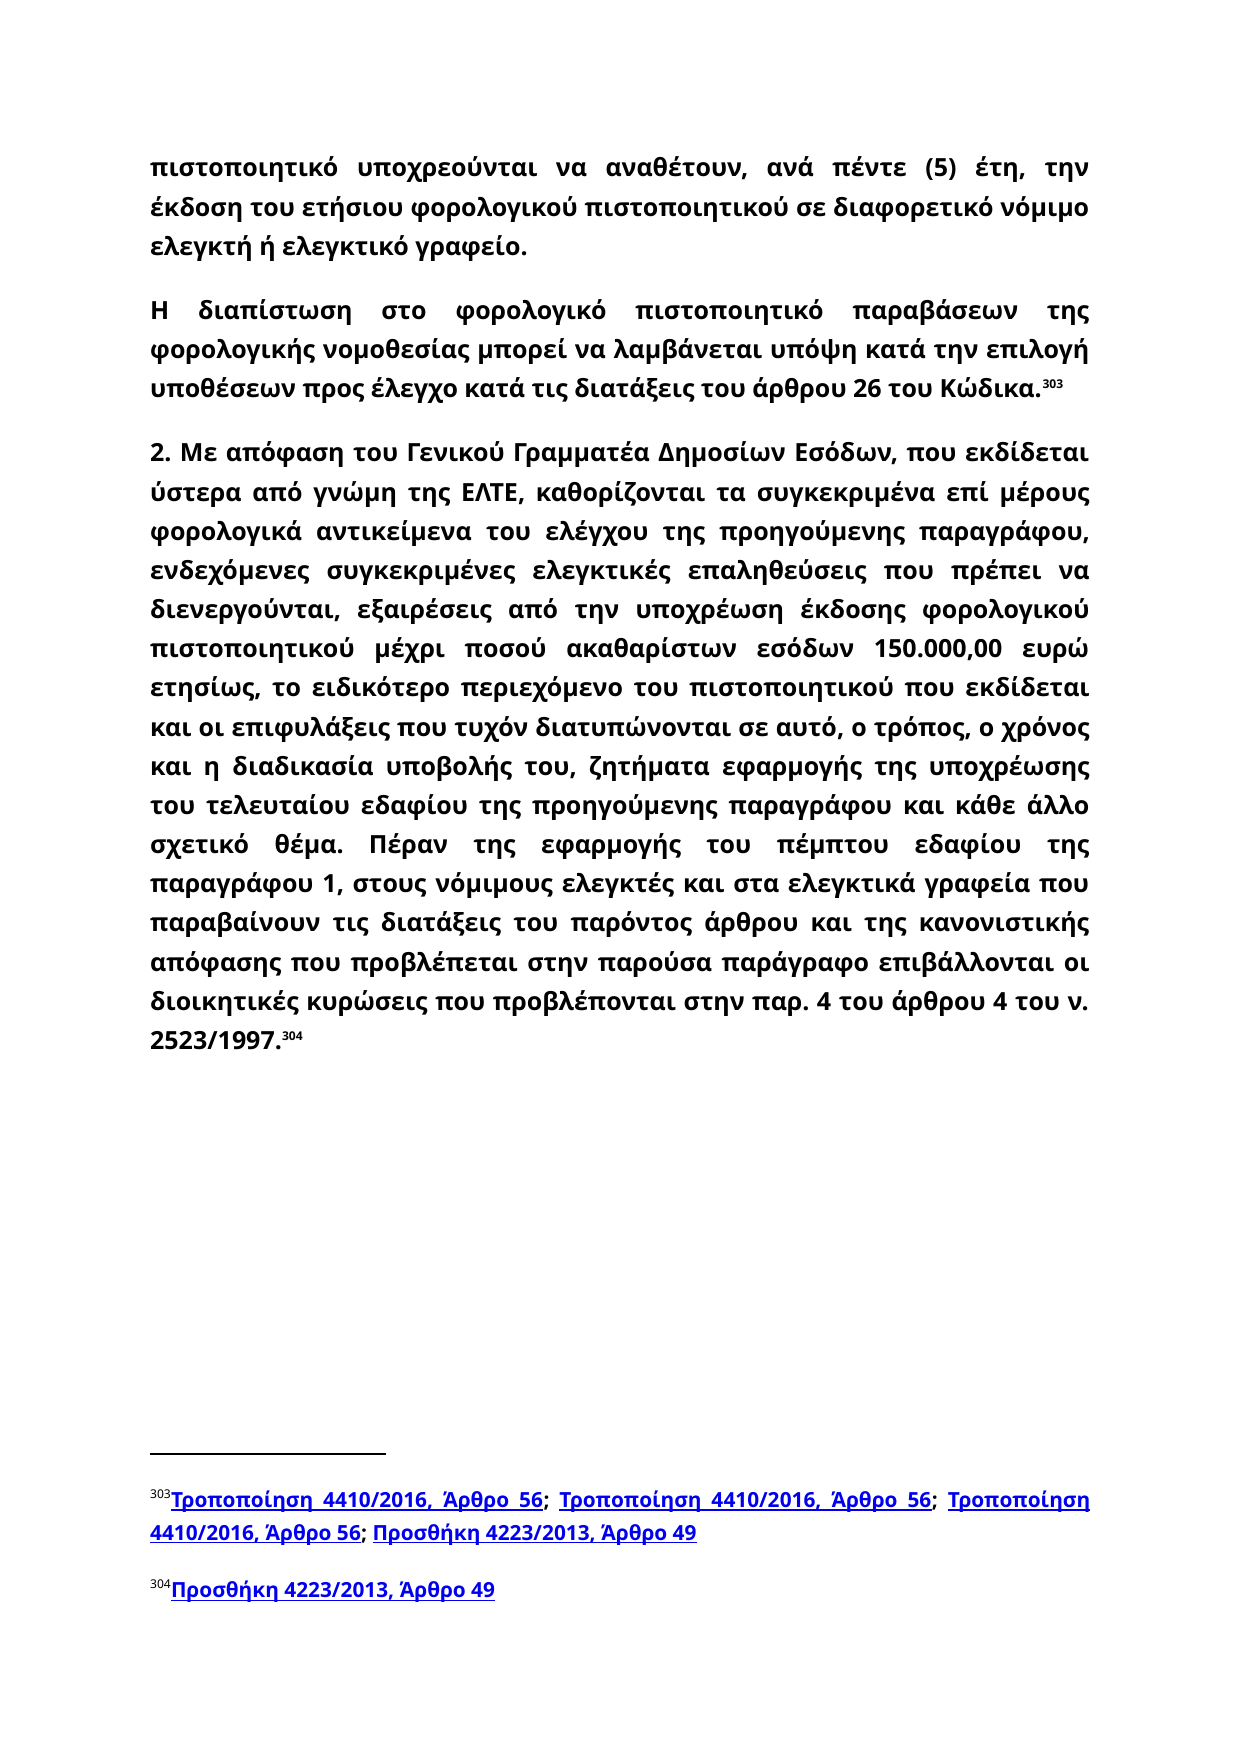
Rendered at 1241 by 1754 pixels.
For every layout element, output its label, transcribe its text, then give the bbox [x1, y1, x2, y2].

text Τροποποίηση 4410/2016, Άρθρο 56; Τροποποίηση 4410/2016, Άρθρο 56; Τροποποίηση 4410/2016, Άρθρο 56; Προσθήκη 4223/2013, Άρθρο 49 [150, 1485, 1090, 1546]
text 2. Με απόφαση του Γενικού Γραμματέα Δημοσίων Εσόδων, που εκδίδεται ύστερα από γνώμη της ΕΛΤΕ, καθορίζονται τα συγκεκριμένα επί μέρους φορολογικά αντικείμενα του ελέγχου της προηγούμενης παραγράφου, ενδεχόμενες συγκεκριμένες ελεγκτικές επαληθεύσεις που πρέπει να διενεργούνται, εξαιρέσεις από την υποχρέωση έκδοσης φορολογικού πιστοποιητικού μέχρι ποσού ακαθαρίστων εσόδων 150.000,00 ευρώ ετησίως, το ειδικότερο περιεχόμενο του πιστοποιητικού που εκδίδεται και οι επιφυλάξεις που τυχόν διατυπώνονται σε αυτό, ο τρόπος, ο χρόνος και η διαδικασία υποβολής του, ζητήματα εφαρμογής της υποχρέωσης του τελευταίου εδαφίου της προηγούμενης παραγράφου και κάθε άλλο σχετικό θέμα. Πέραν της εφαρμογής του πέμπτου εδαφίου της παραγράφου 1, στους νόμιμους ελεγκτές και στα ελεγκτικά γραφεία που παραβαίνουν τις διατάξεις του παρόντος άρθρου και της κανονιστικής απόφασης που προβλέπεται στην παρούσα παράγραφο επιβάλλονται οι διοικητικές κυρώσεις που προβλέπονται στην παρ. 4 του άρθρου 4 του ν. 2523/1997. [150, 435, 1090, 1057]
text Η διαπίστωση στο φορολογικό πιστοποιητικό παραβάσεων της φορολογικής νομοθεσίας μπορεί να λαμβάνεται υπόψη κατά την επιλογή υποθέσεων προς έλεγχο κατά τις διατάξεις του άρθρου 26 του Κώδικα. [150, 292, 1090, 405]
text Προσθήκη 4223/2013, Άρθρο 49 [150, 1576, 1090, 1604]
text πιστοποιητικό υποχρεούνται να αναθέτουν, ανά πέντε (5) έτη, την έκδοση του ετήσιου φορολογικού πιστοποιητικού σε διαφορετικό νόμιμο ελεγκτή ή ελεγκτικό γραφείο. [150, 150, 1090, 262]
